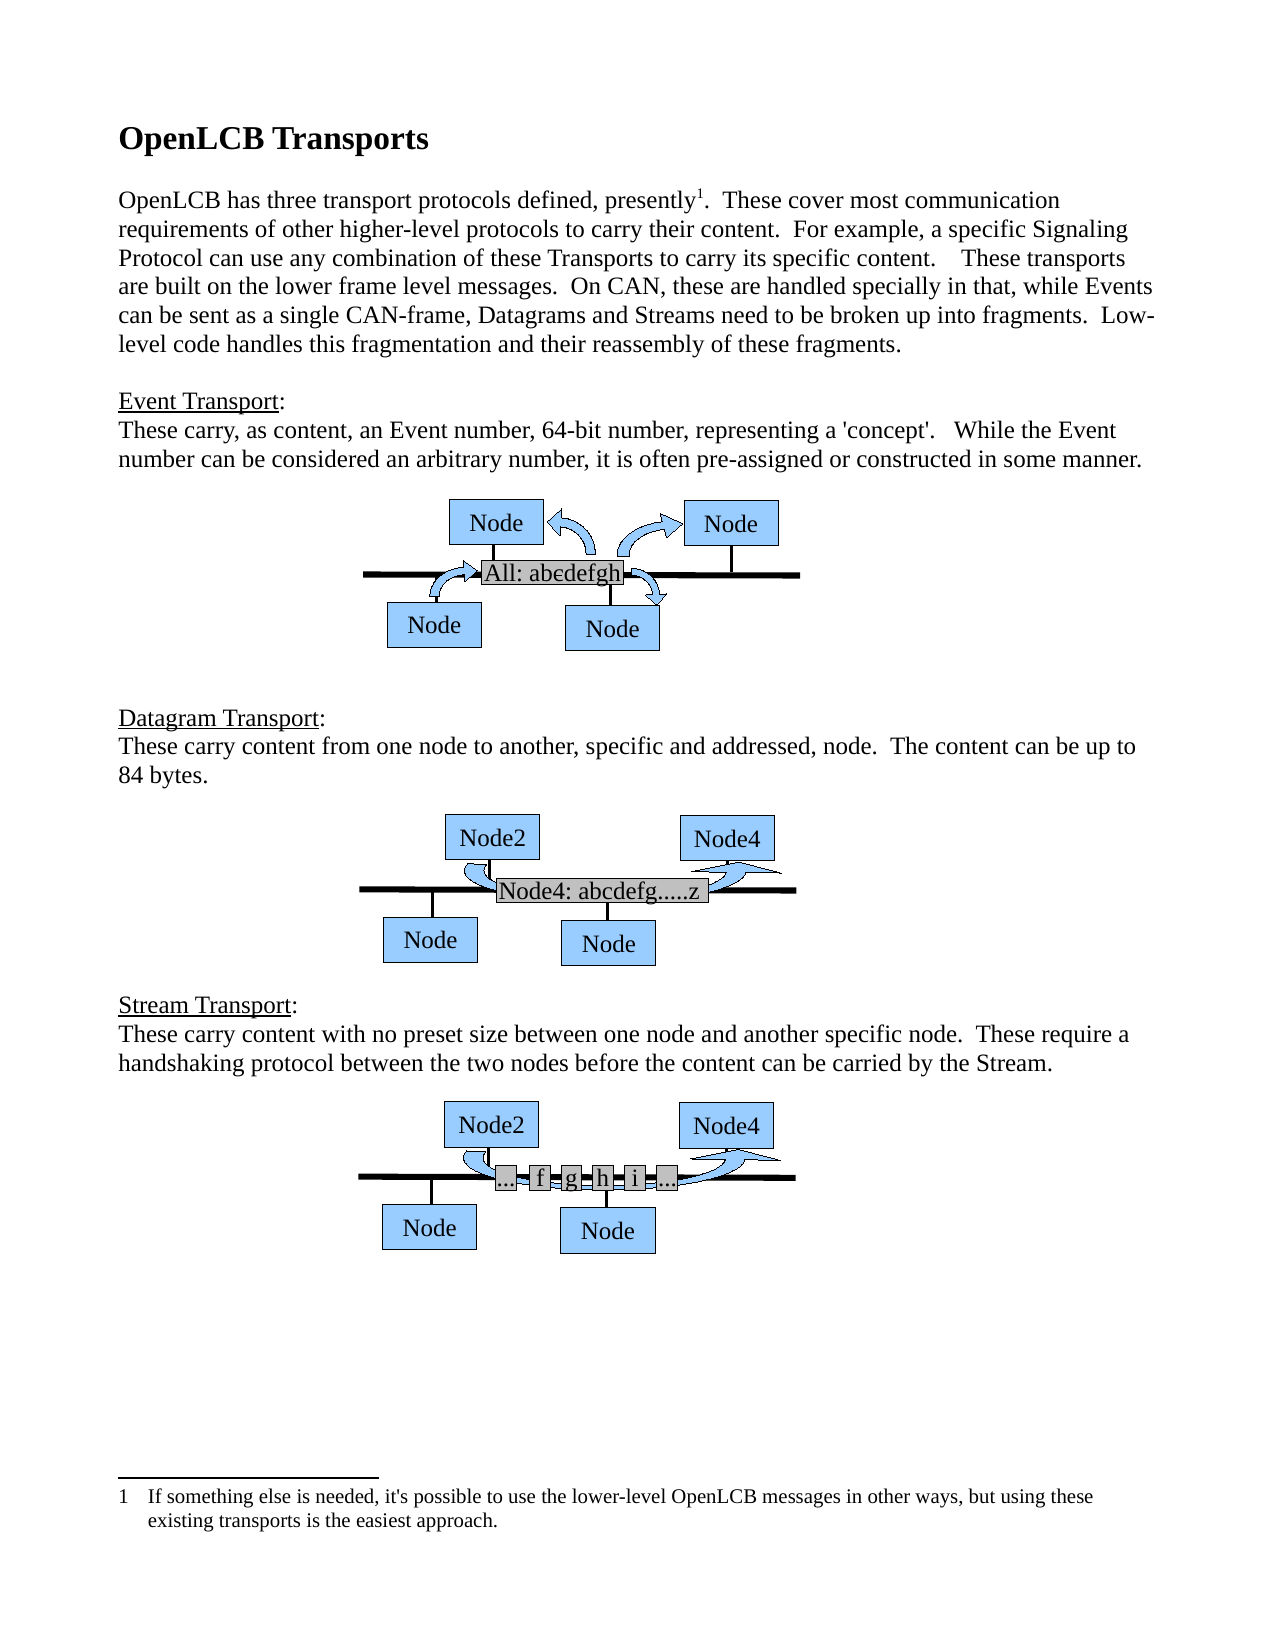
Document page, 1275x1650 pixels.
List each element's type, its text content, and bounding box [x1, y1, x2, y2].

text Event Transport: [118, 386, 1157, 415]
text Stream Transport: [118, 990, 1157, 1019]
text These carry content from one node to another, specific and addressed, node. The content can be up to 84 bytes. [118, 731, 1157, 789]
text These carry content with no preset size between one node and another specific node. These require a handshaking protocol between the two nodes before the content can be carried by the Stream. [118, 1019, 1157, 1076]
text If something else is needed, it's possible to use the lower-level OpenLCB messages in other ways, but using these existing transports is the easiest approach. [118, 1484, 1157, 1532]
text Datagram Transport: [118, 703, 1157, 731]
text These carry, as content, an Event number, 64-bit number, representing a 'concept'. While the Event number can be considered an arbitrary number, it is often pre-assigned or constructed in some manner. [118, 415, 1157, 473]
text OpenLCB has three transport protocols defined, presently. These cover most communication requirements of other higher-level protocols to carry their content. For example, a specific Signaling Protocol can use any combination of these Transports to carry its specific content. These transports are built on the lower frame level messages. On CAN, these are handled specially in that, while Events can be sent as a single CAN-frame, Datagrams and Streams need to be broken up into fragments. Low-level code handles this fragmentation and their reassembly of these fragments. [118, 185, 1157, 358]
text OpenLCB Transports [118, 118, 1157, 156]
